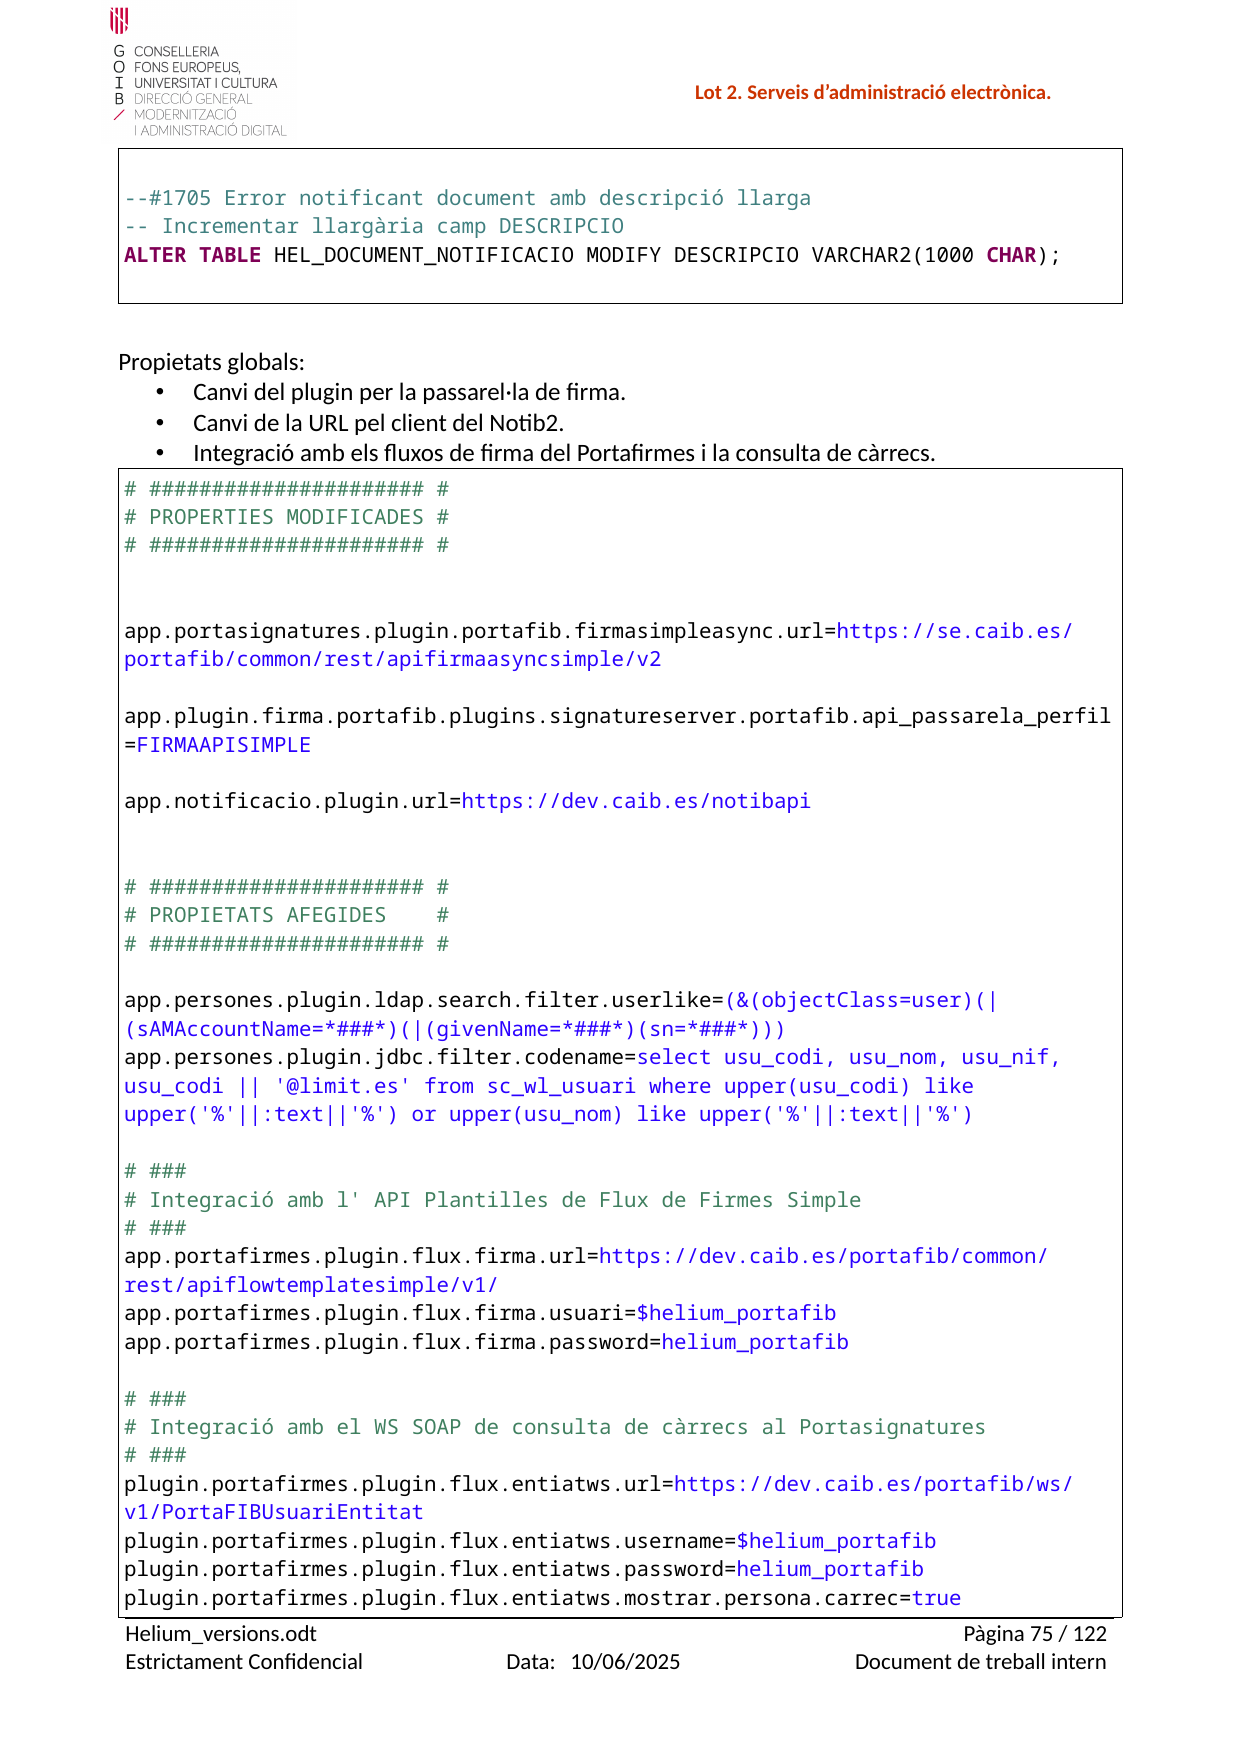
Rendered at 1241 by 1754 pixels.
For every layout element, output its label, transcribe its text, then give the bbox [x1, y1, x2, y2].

picture [100, 0, 297, 144]
table_header --#1705 Error notificant document amb descripció llarga -- Incrementar llargària camp DESCRIPCIO ALTER TABLE HEL_DOCUMENT_NOTIFICACIO MODIFY DESCRIPCIO VARCHAR2(1000 CHAR); [119, 149, 1122, 302]
list Canvi del plugin per la passarel·la de firma. [156, 376, 1122, 407]
text Propietats globals: [118, 346, 1122, 376]
table_header # ###################### # # PROPERTIES MODIFICADES # # ###################### # app.portasignatures.plugin.portafib.firmasimpleasync.url=https://se.caib.es/portafib/common/rest/apifirmaasyncsimple/v2 app.plugin.firma.portafib.plugins.signatureserver.portafib.api_passarela_perfil=FIRMAAPISIMPLE app.notificacio.plugin.url=https://dev.caib.es/notibapi # ###################### # # PROPIETATS AFEGIDES # # ###################### # app.persones.plugin.ldap.search.filter.userlike=(&(objectClass=user)(|(sAMAccountName=*###*)(|(givenName=*###*)(sn=*###*))) app.persones.plugin.jdbc.filter.codename=select usu_codi, usu_nom, usu_nif, usu_codi || '@limit.es' from sc_wl_usuari where upper(usu_codi) like upper('%'||:text||'%') or upper(usu_nom) like upper('%'||:text||'%') # ### # Integració amb l' API Plantilles de Flux de Firmes Simple # ### app.portafirmes.plugin.flux.firma.url=https://dev.caib.es/portafib/common/rest/apiflowtemplatesimple/v1/ app.portafirmes.plugin.flux.firma.usuari=$helium_portafib app.portafirmes.plugin.flux.firma.password=helium_portafib # ### # Integració amb el WS SOAP de consulta de càrrecs al Portasignatures # ### plugin.portafirmes.plugin.flux.entiatws.url=https://dev.caib.es/portafib/ws/v1/PortaFIBUsuariEntitat plugin.portafirmes.plugin.flux.entiatws.username=$helium_portafib plugin.portafirmes.plugin.flux.entiatws.password=helium_portafib plugin.portafirmes.plugin.flux.entiatws.mostrar.persona.carrec=true [119, 469, 1122, 1617]
list Canvi de la URL pel client del Notib2. [156, 407, 1122, 437]
list Integració amb els fluxos de firma del Portafirmes i la consulta de càrrecs. [156, 437, 1122, 468]
